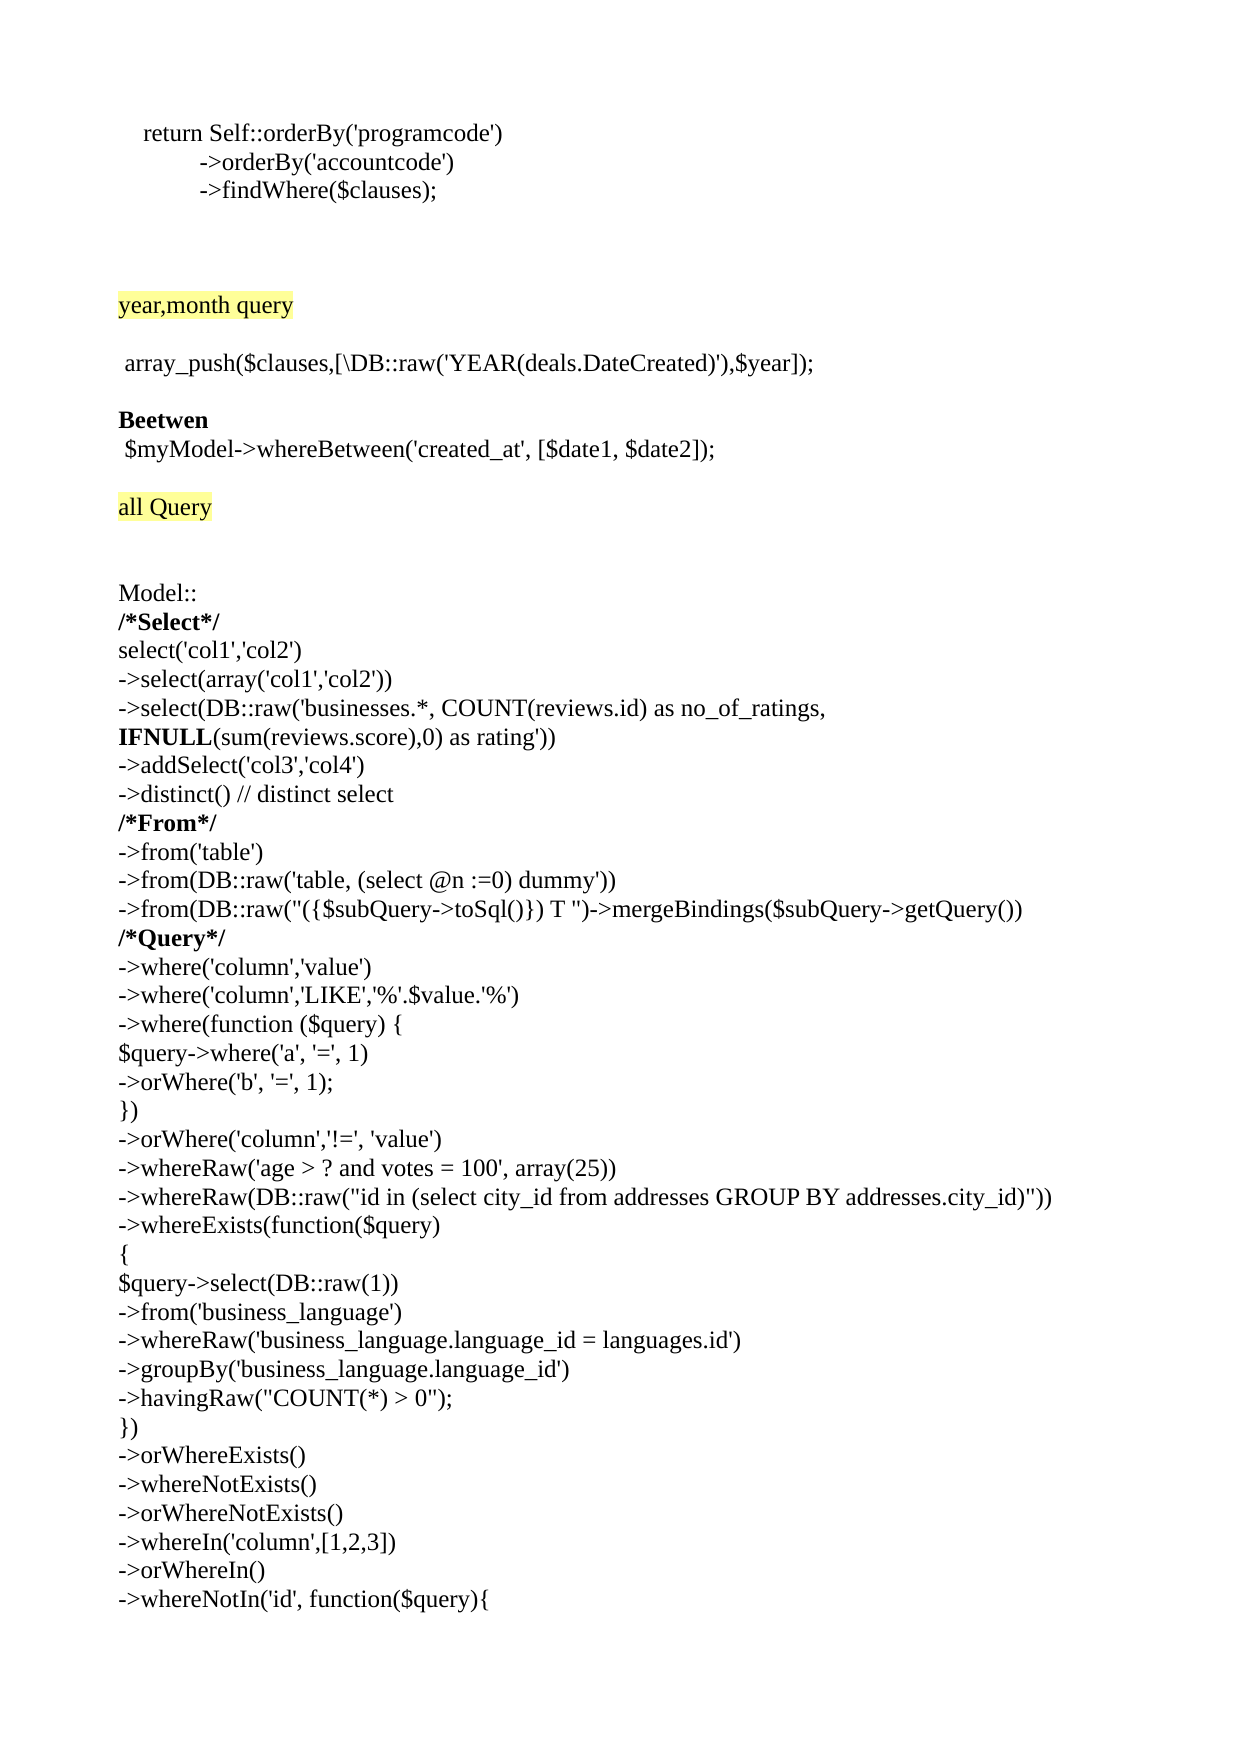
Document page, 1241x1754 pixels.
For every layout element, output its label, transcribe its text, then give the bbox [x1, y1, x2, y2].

text }) [118, 1412, 1122, 1441]
text ->addSelect('col3','col4') [118, 751, 1122, 779]
text ->where('column','LIKE','%'.$value.'%') [118, 981, 1122, 1009]
text ->from('table') [118, 837, 1122, 866]
text ->where(function ($query) { [118, 1009, 1122, 1038]
text ->groupBy('business_language.language_id') [118, 1354, 1122, 1383]
text Model:: [118, 578, 1122, 607]
text ->from(DB::raw('table, (select @n :=0) dummy')) [118, 866, 1122, 894]
text ->whereRaw(DB::raw("id in (select city_id from addresses GROUP BY addresses.city_id)")) [118, 1182, 1122, 1211]
text { [118, 1239, 1122, 1268]
text $myModel->whereBetween('created_at', [$date1, $date2]); [118, 434, 1122, 463]
text ->distinct() // distinct select [118, 779, 1122, 808]
text ->orWhereIn() [118, 1556, 1122, 1584]
text Beetwen [118, 406, 1122, 434]
text ->from(DB::raw("({$subQuery->toSql()}) T ")->mergeBindings($subQuery->getQuery()) [118, 894, 1122, 923]
text ->select(DB::raw('businesses.*, COUNT(reviews.id) as no_of_ratings, IFNULL(sum(reviews.score),0) as rating')) [118, 693, 1122, 751]
text ->whereNotIn('id', function($query){ [118, 1584, 1122, 1613]
text array_push($clauses,[\DB::raw('YEAR(deals.DateCreated)'),$year]); [118, 348, 1122, 377]
text $query->where('a', '=', 1) [118, 1038, 1122, 1067]
text ->where('column','value') [118, 952, 1122, 981]
text ->orWhereExists() [118, 1441, 1122, 1469]
text ->orWhereNotExists() [118, 1498, 1122, 1527]
text ->whereRaw('business_language.language_id = languages.id') [118, 1326, 1122, 1354]
text ->select(array('col1','col2')) [118, 664, 1122, 693]
text all Query [118, 492, 1122, 521]
text ->whereExists(function($query) [118, 1211, 1122, 1239]
text ->whereRaw('age > ? and votes = 100', array(25)) [118, 1153, 1122, 1182]
text select('col1','col2') [118, 636, 1122, 664]
text ->whereNotExists() [118, 1469, 1122, 1498]
text year,month query [118, 291, 1122, 319]
text ->orWhere('column','!=', 'value') [118, 1124, 1122, 1153]
text $query->select(DB::raw(1)) [118, 1268, 1122, 1297]
text /*Query*/ [118, 923, 1122, 952]
text ->findWhere($clauses); [118, 176, 1122, 204]
text ->orderBy('accountcode') [118, 147, 1122, 176]
text }) [118, 1096, 1122, 1124]
text /*Select*/ [118, 607, 1122, 636]
text ->whereIn('column',[1,2,3]) [118, 1527, 1122, 1556]
text ->havingRaw("COUNT(*) > 0"); [118, 1383, 1122, 1412]
text ->from('business_language') [118, 1297, 1122, 1326]
text /*From*/ [118, 808, 1122, 837]
text ->orWhere('b', '=', 1); [118, 1067, 1122, 1096]
text return Self::orderBy('programcode') [118, 118, 1122, 147]
